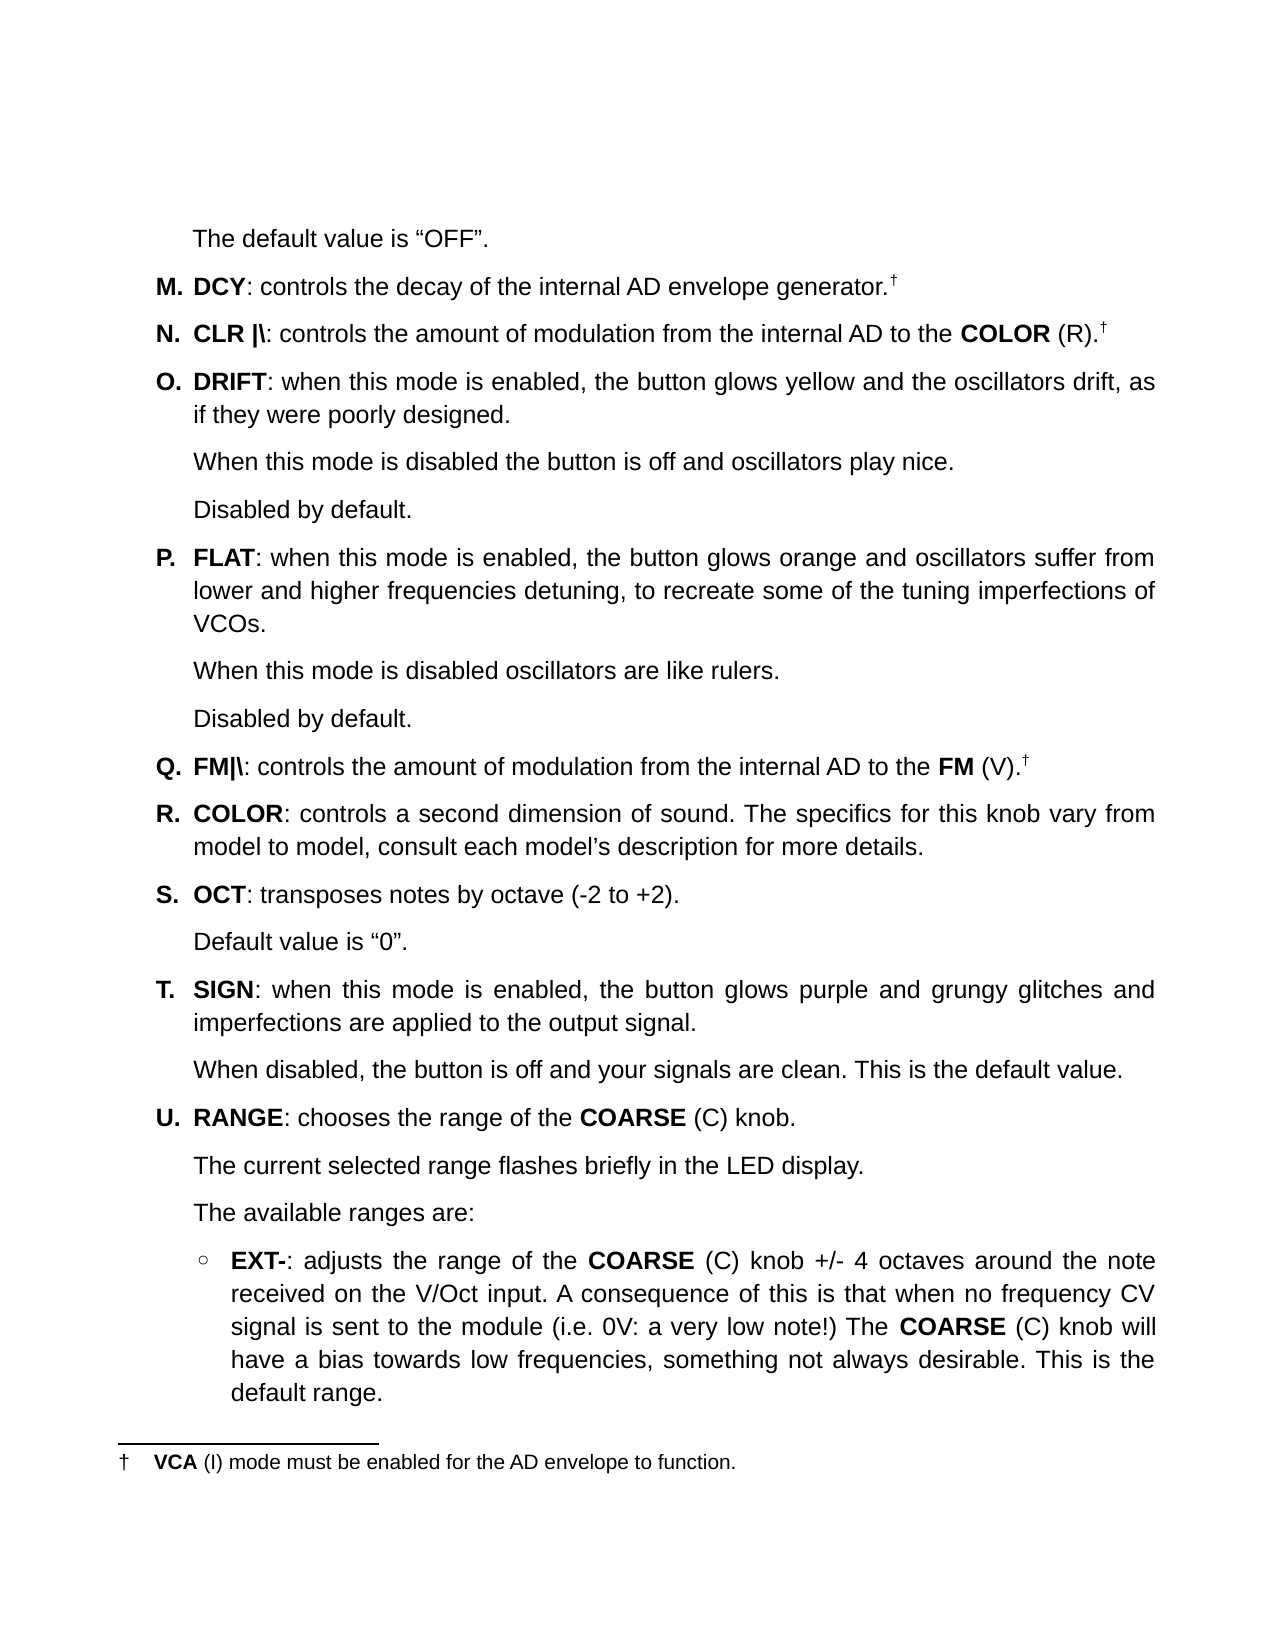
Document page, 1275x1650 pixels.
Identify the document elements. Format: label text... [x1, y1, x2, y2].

list SIGN: when this mode is enabled, the button glows purple and grungy glitches and imperfections are applied to the output signal. [156, 975, 1157, 1037]
text The default value is “OFF”. [192, 224, 1157, 253]
list When this mode is disabled the button is off and oscillators play nice. [156, 447, 1157, 476]
list When this mode is disabled oscillators are like rulers. [156, 656, 1157, 685]
list CLR |\: controls the amount of modulation from the internal AD to the COLOR (R).† [156, 319, 1157, 348]
list The current selected range flashes briefly in the LED display. [156, 1151, 1157, 1179]
list Disabled by default. [156, 704, 1157, 733]
list OCT: transposes notes by octave (-2 to +2). [156, 880, 1157, 908]
list The available ranges are: [156, 1198, 1157, 1227]
list VCA (I) mode must be enabled for the AD envelope to function. [118, 1450, 1157, 1474]
list FM|\: controls the amount of modulation from the internal AD to the FM (V).† [156, 751, 1157, 780]
list RANGE: chooses the range of the COARSE (C) knob. [156, 1103, 1157, 1132]
list DRIFT: when this mode is enabled, the button glows yellow and the oscillators drift, as if they were poorly designed. [156, 367, 1157, 428]
list EXT-: adjusts the range of the COARSE (C) knob +/- 4 octaves around the note received on the V/Oct input. A consequence of this is that when no frequency CV signal is sent to the module (i.e. 0V: a very low note!) The COARSE (C) knob will have a bias towards low frequencies, something not always desirable. This is the default range. [193, 1246, 1157, 1407]
list COLOR: controls a second dimension of sound. The specifics for this knob vary from model to model, consult each model’s description for more details. [156, 799, 1157, 861]
list DCY: controls the decay of the internal AD envelope generator. [156, 272, 1157, 300]
list Disabled by default. [156, 495, 1157, 524]
list Default value is “0”. [156, 927, 1157, 956]
list When disabled, the button is off and your signals are clean. This is the default value. [156, 1056, 1157, 1084]
list FLAT: when this mode is enabled, the button glows orange and oscillators suffer from lower and higher frequencies detuning, to recreate some of the tuning imperfections of VCOs. [156, 543, 1157, 637]
